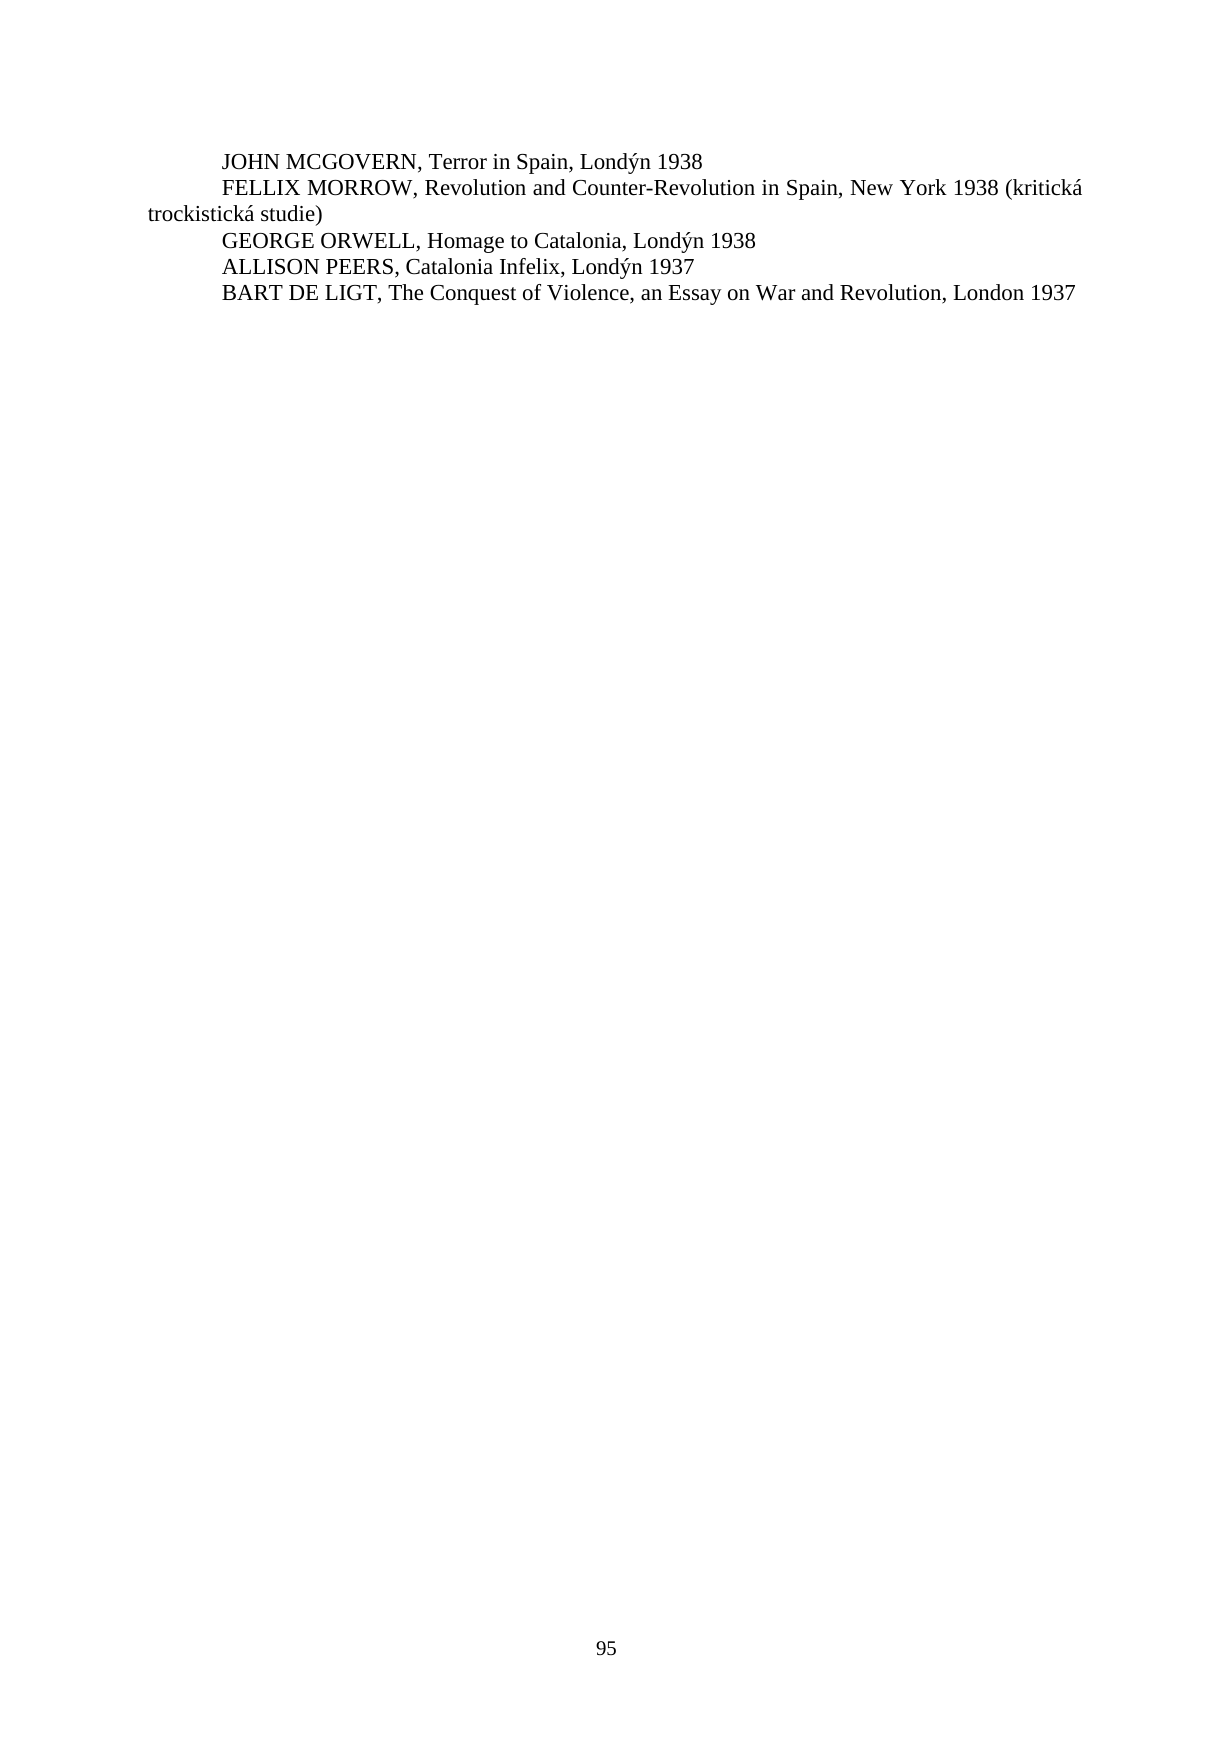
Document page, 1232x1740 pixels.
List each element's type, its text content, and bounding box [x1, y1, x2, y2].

text BART DE LIGT, The Conquest of Violence, an Essay on War and Revolution, London 1937 [148, 279, 1083, 306]
text ALLISON PEERS, Catalonia Infelix, Londýn 1937 [148, 253, 1083, 279]
text GEORGE ORWELL, Homage to Catalonia, Londýn 1938 [148, 227, 1083, 253]
text FELLIX MORROW, Revolution and Counter-Revolution in Spain, New York 1938 (kritická trockistická studie) [148, 174, 1083, 227]
text JOHN MCGOVERN, Terror in Spain, Londýn 1938 [148, 148, 1083, 174]
